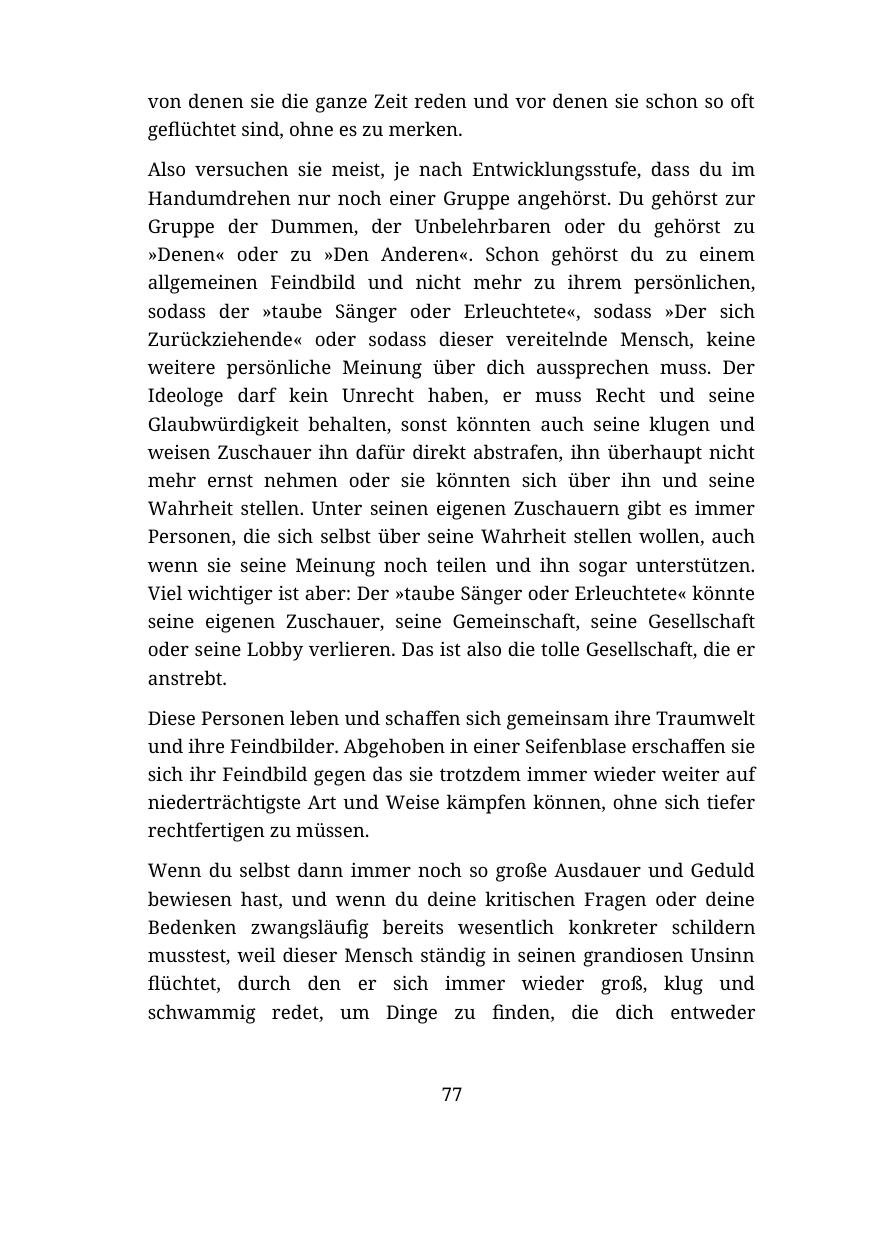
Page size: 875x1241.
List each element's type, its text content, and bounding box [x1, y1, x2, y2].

text Wenn du selbst dann immer noch so große Ausdauer und Geduld bewiesen hast, und wenn du deine kritischen Fragen oder deine Bedenken zwangsläufig bereits wesentlich konkreter schildern musstest, weil dieser Mensch ständig in seinen grandiosen Unsinn flüchtet, durch den er sich immer wieder groß, klug und schwammig redet, um Dinge zu finden, die dich entweder [148, 858, 756, 1024]
text von denen sie die ganze Zeit reden und vor denen sie schon so oft geflüchtet sind, ohne es zu merken. [148, 88, 756, 142]
text Diese Personen leben und schaffen sich gemeinsam ihre Traumwelt und ihre Feindbilder. Abgehoben in einer Seifenblase erschaffen sie sich ihr Feindbild gegen das sie trotzdem immer wieder weiter auf niederträchtigste Art und Weise kämpfen können, ohne sich tiefer rechtfertigen zu müssen. [148, 705, 756, 843]
text Also versuchen sie meist, je nach Entwicklungsstufe, dass du im Handumdrehen nur noch einer Gruppe angehörst. Du gehörst zur Gruppe der Dummen, der Unbelehrbaren oder du gehörst zu »Denen« oder zu »Den Anderen«. Schon gehörst du zu einem allgemeinen Feindbild und nicht mehr zu ihrem persönlichen, sodass der »taube Sänger oder Erleuchtete«, sodass »Der sich Zurückziehende« oder sodass dieser vereitelnde Mensch, keine weitere persönliche Meinung über dich aussprechen muss. Der Ideologe darf kein Unrecht haben, er muss Recht und seine Glaubwürdigkeit behalten, sonst könnten auch seine klugen und weisen Zuschauer ihn dafür direkt abstrafen, ihn überhaupt nicht mehr ernst nehmen oder sie könnten sich über ihn und seine Wahrheit stellen. Unter seinen eigenen Zuschauern gibt es immer Personen, die sich selbst über seine Wahrheit stellen wollen, auch wenn sie seine Meinung noch teilen und ihn sogar unterstützen. Viel wichtiger ist aber: Der »taube Sänger oder Erleuchtete« könnte seine eigenen Zuschauer, seine Gemeinschaft, seine Gesellschaft oder seine Lobby verlieren. Das ist also die tolle Gesellschaft, die er anstrebt. [148, 157, 756, 690]
